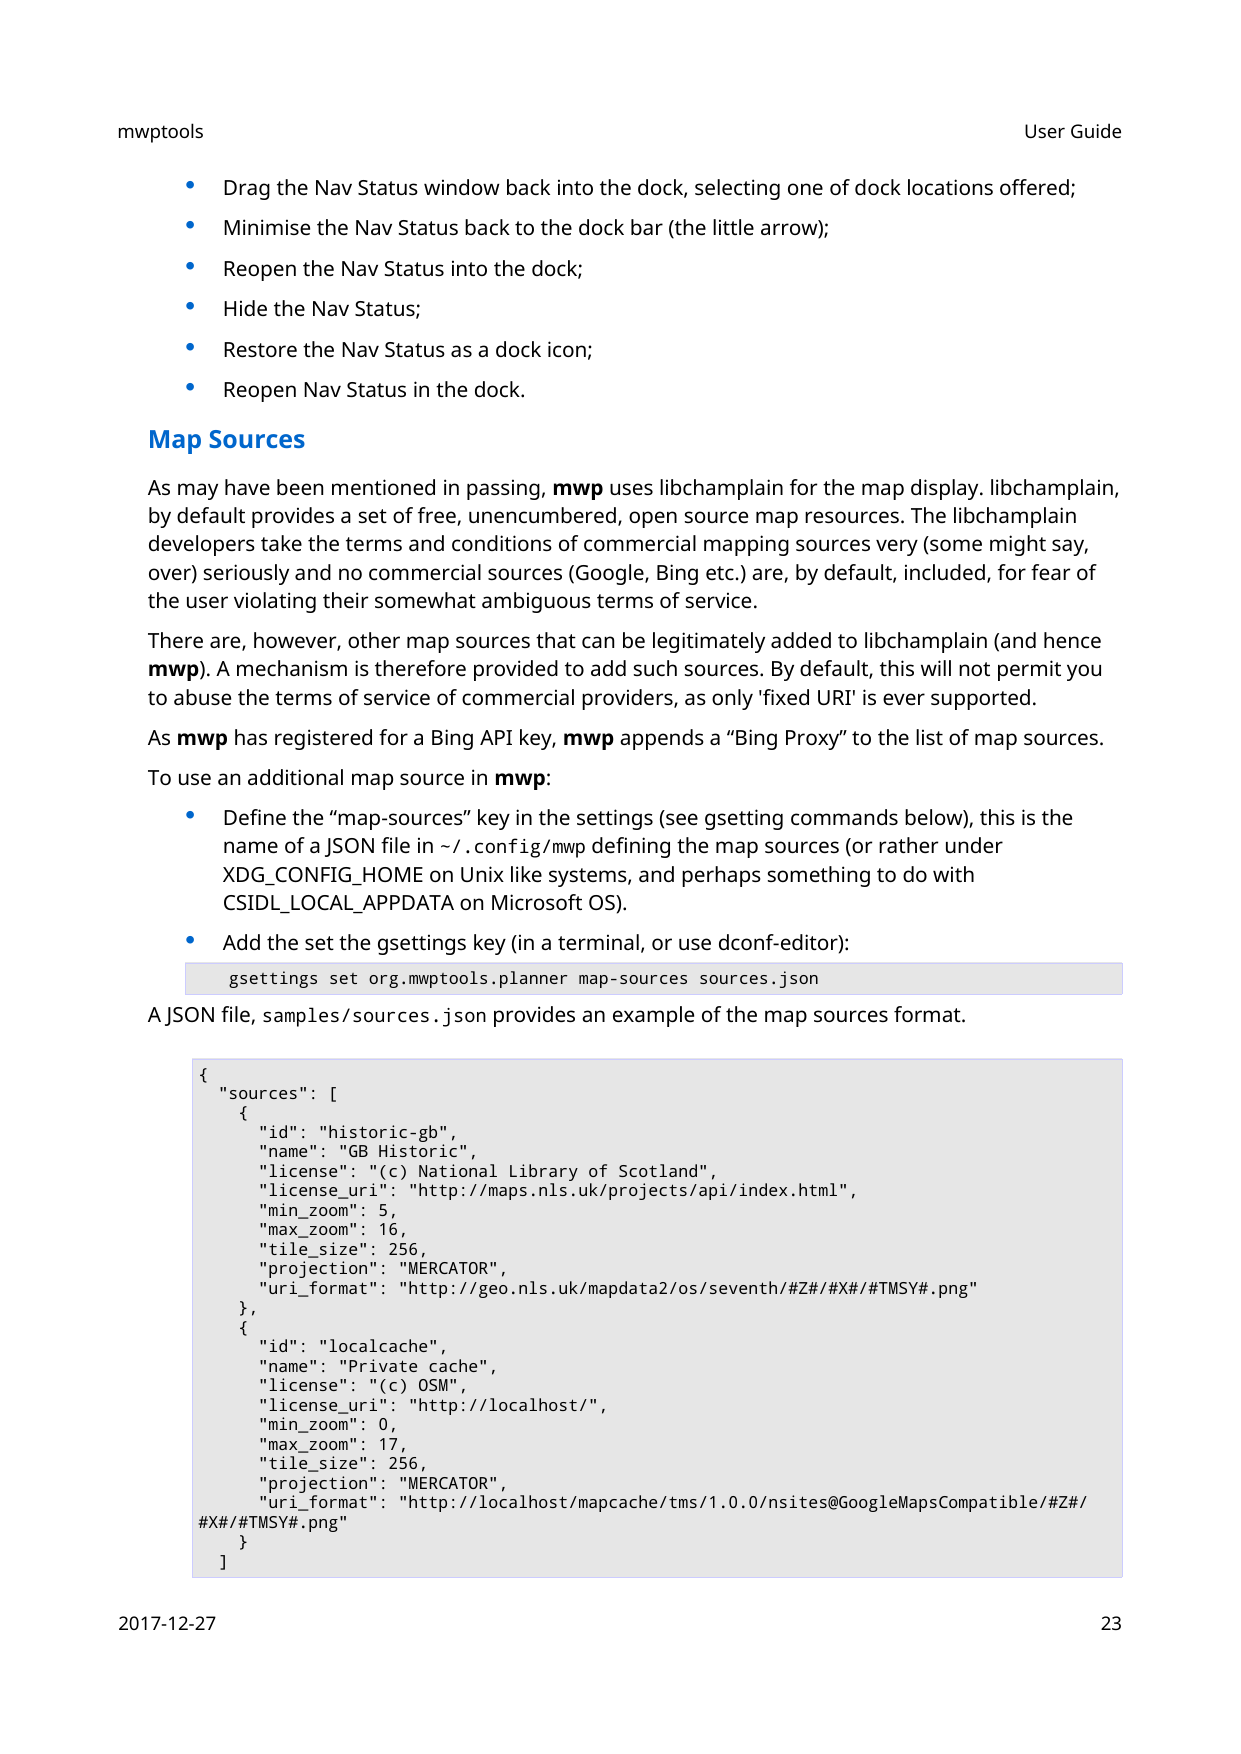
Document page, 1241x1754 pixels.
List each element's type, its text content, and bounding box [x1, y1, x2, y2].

text "min_zoom": 0, [193, 1409, 1122, 1428]
text "name": "GB Historic", [193, 1136, 1122, 1156]
text }, [193, 1292, 1122, 1312]
text "projection": "MERCATOR", [193, 1467, 1122, 1487]
text "sources": [ [193, 1078, 1122, 1097]
text "max_zoom": 16, [193, 1214, 1122, 1234]
list gsettings set org.mwptools.planner map-sources sources.json [186, 964, 1122, 994]
text "max_zoom": 17, [193, 1428, 1122, 1448]
text To use an additional map source in mwp: [148, 763, 1122, 791]
text { [193, 1060, 1122, 1078]
text { [193, 1312, 1122, 1331]
text "license": "(c) National Library of Scotland", [193, 1156, 1122, 1175]
text ] [193, 1545, 1122, 1577]
text { [193, 1097, 1122, 1117]
text There are, however, other map sources that can be legitimately added to libchamplain (and hence mwp). A mechanism is therefore provided to add such sources. By default, this will not permit you to abuse the terms of service of commercial providers, as only 'fixed URI' is ever supported. [148, 626, 1122, 711]
text } [193, 1526, 1122, 1545]
list Minimise the Nav Status back to the dock bar (the little arrow); [185, 213, 1122, 242]
text As may have been mentioned in passing, mwp uses libchamplain for the map display. libchamplain, by default provides a set of free, unencumbered, open source map resources. The libchamplain developers take the terms and conditions of commercial mapping sources very (some might say, over) seriously and no commercial sources (Google, Bing etc.) are, by default, included, for fear of the user violating their somewhat ambiguous terms of service. [148, 473, 1122, 614]
text "id": "historic-gb", [193, 1117, 1122, 1136]
text "projection": "MERCATOR", [193, 1253, 1122, 1273]
text A JSON file, samples/sources.json provides an example of the map sources format. [148, 1000, 1122, 1028]
text "tile_size": 256, [193, 1234, 1122, 1253]
list Drag the Nav Status window back into the dock, selecting one of dock locations offered; [185, 173, 1122, 202]
list Restore the Nav Status as a dock icon; [185, 335, 1122, 363]
text "license": "(c) OSM", [193, 1370, 1122, 1389]
text "uri_format": "http://localhost/mapcache/tms/1.0.0/nsites@GoogleMapsCompatible/#Z#/#X#/#TMSY#.png" [193, 1487, 1122, 1526]
text "id": "localcache", [193, 1331, 1122, 1351]
list Hide the Nav Status; [185, 294, 1122, 323]
list Define the “map-sources” key in the settings (see gsetting commands below), this is the name of a JSON file in ~/.config/mwp defining the map sources (or rather under XDG_CONFIG_HOME on Unix like systems, and perhaps something to do with CSIDL_LOCAL_APPDATA on Microsoft OS). [185, 803, 1122, 916]
subtitle Map Sources [148, 421, 1122, 455]
text "license_uri": "http://maps.nls.uk/projects/api/index.html", [193, 1175, 1122, 1195]
list Add the set the gsettings key (in a terminal, or use dconf-editor): [185, 928, 1122, 957]
text "license_uri": "http://localhost/", [193, 1389, 1122, 1409]
list Reopen the Nav Status into the dock; [185, 254, 1122, 282]
text As mwp has registered for a Bing API key, mwp appends a “Bing Proxy” to the list of map sources. [148, 723, 1122, 751]
text "name": "Private cache", [193, 1351, 1122, 1370]
text "uri_format": "http://geo.nls.uk/mapdata2/os/seventh/#Z#/#X#/#TMSY#.png" [193, 1273, 1122, 1292]
list Reopen Nav Status in the dock. [185, 375, 1122, 404]
text "min_zoom": 5, [193, 1195, 1122, 1214]
text "tile_size": 256, [193, 1448, 1122, 1467]
